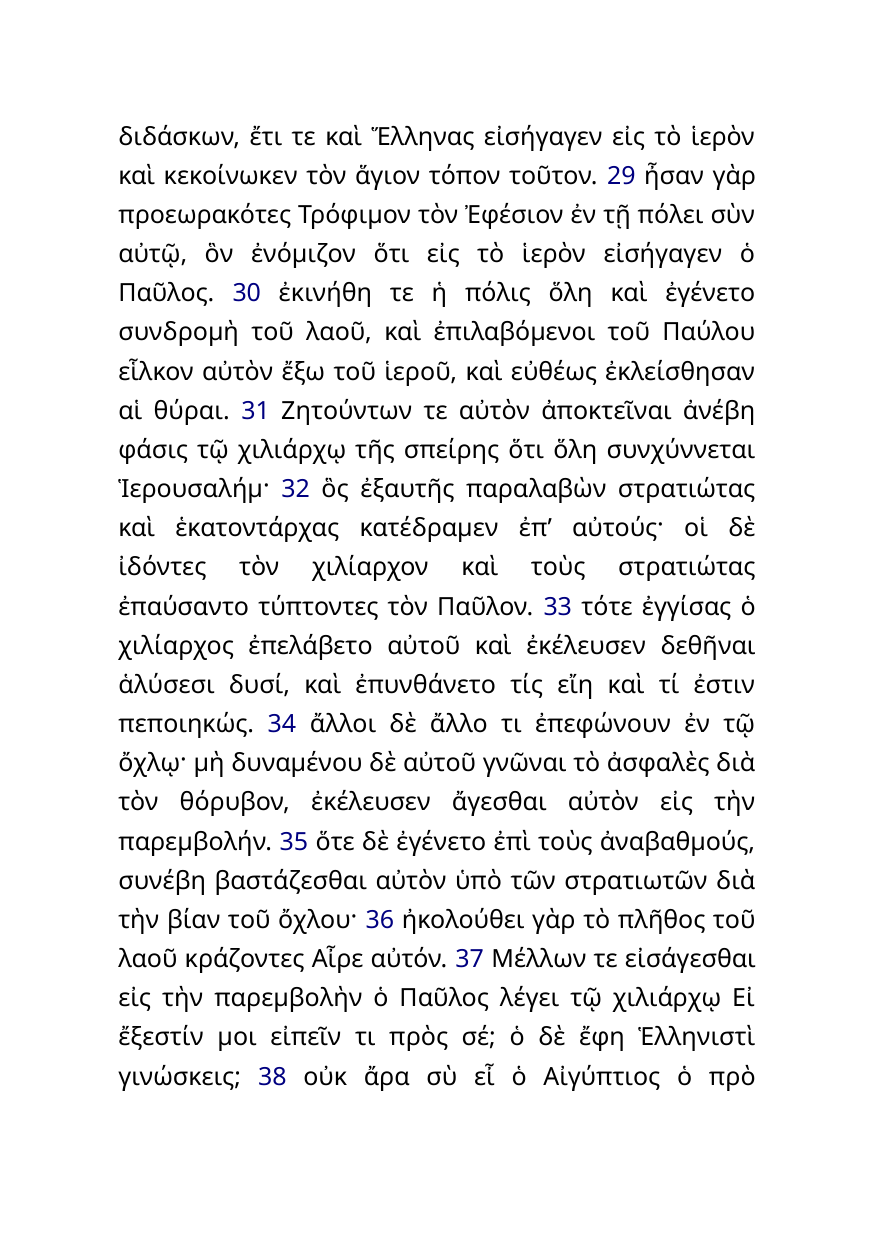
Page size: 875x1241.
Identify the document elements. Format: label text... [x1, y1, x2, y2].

text διδάσκων, ἔτι τε καὶ Ἕλληνας εἰσήγαγεν εἰς τὸ ἱερὸν καὶ κεκοίνωκεν τὸν ἅγιον τόπον τοῦτον. 29 ἦσαν γὰρ προεωρακότες Τρόφιμον τὸν Ἐφέσιον ἐν τῇ πόλει σὺν αὐτῷ, ὃν ἐνόμιζον ὅτι εἰς τὸ ἱερὸν εἰσήγαγεν ὁ Παῦλος. 30 ἐκινήθη τε ἡ πόλις ὅλη καὶ ἐγένετο συνδρομὴ τοῦ λαοῦ, καὶ ἐπιλαβόμενοι τοῦ Παύλου εἷλκον αὐτὸν ἔξω τοῦ ἱεροῦ, καὶ εὐθέως ἐκλείσθησαν αἱ θύραι. 31 Ζητούντων τε αὐτὸν ἀποκτεῖναι ἀνέβη φάσις τῷ χιλιάρχῳ τῆς σπείρης ὅτι ὅλη συνχύννεται Ἱερουσαλήμ· 32 ὃς ἐξαυτῆς παραλαβὼν στρατιώτας καὶ ἑκατοντάρχας κατέδραμεν ἐπ’ αὐτούς· οἱ δὲ ἰδόντες τὸν χιλίαρχον καὶ τοὺς στρατιώτας ἐπαύσαντο τύπτοντες τὸν Παῦλον. 33 τότε ἐγγίσας ὁ χιλίαρχος ἐπελάβετο αὐτοῦ καὶ ἐκέλευσεν δεθῆναι ἁλύσεσι δυσί, καὶ ἐπυνθάνετο τίς εἴη καὶ τί ἐστιν πεποιηκώς. 34 ἄλλοι δὲ ἄλλο τι ἐπεφώνουν ἐν τῷ ὄχλῳ· μὴ δυναμένου δὲ αὐτοῦ γνῶναι τὸ ἀσφαλὲς διὰ τὸν θόρυβον, ἐκέλευσεν ἄγεσθαι αὐτὸν εἰς τὴν παρεμβολήν. 35 ὅτε δὲ ἐγένετο ἐπὶ τοὺς ἀναβαθμούς, συνέβη βαστάζεσθαι αὐτὸν ὑπὸ τῶν στρατιωτῶν διὰ τὴν βίαν τοῦ ὄχλου· 36 ἠκολούθει γὰρ τὸ πλῆθος τοῦ λαοῦ κράζοντες Αἶρε αὐτόν. 37 Μέλλων τε εἰσάγεσθαι εἰς τὴν παρεμβολὴν ὁ Παῦλος λέγει τῷ χιλιάρχῳ Εἰ ἔξεστίν μοι εἰπεῖν τι πρὸς σέ; ὁ δὲ ἔφη Ἑλληνιστὶ γινώσκεις; 38 οὐκ ἄρα σὺ εἶ ὁ Αἰγύπτιος ὁ πρὸ [118, 118, 756, 1092]
